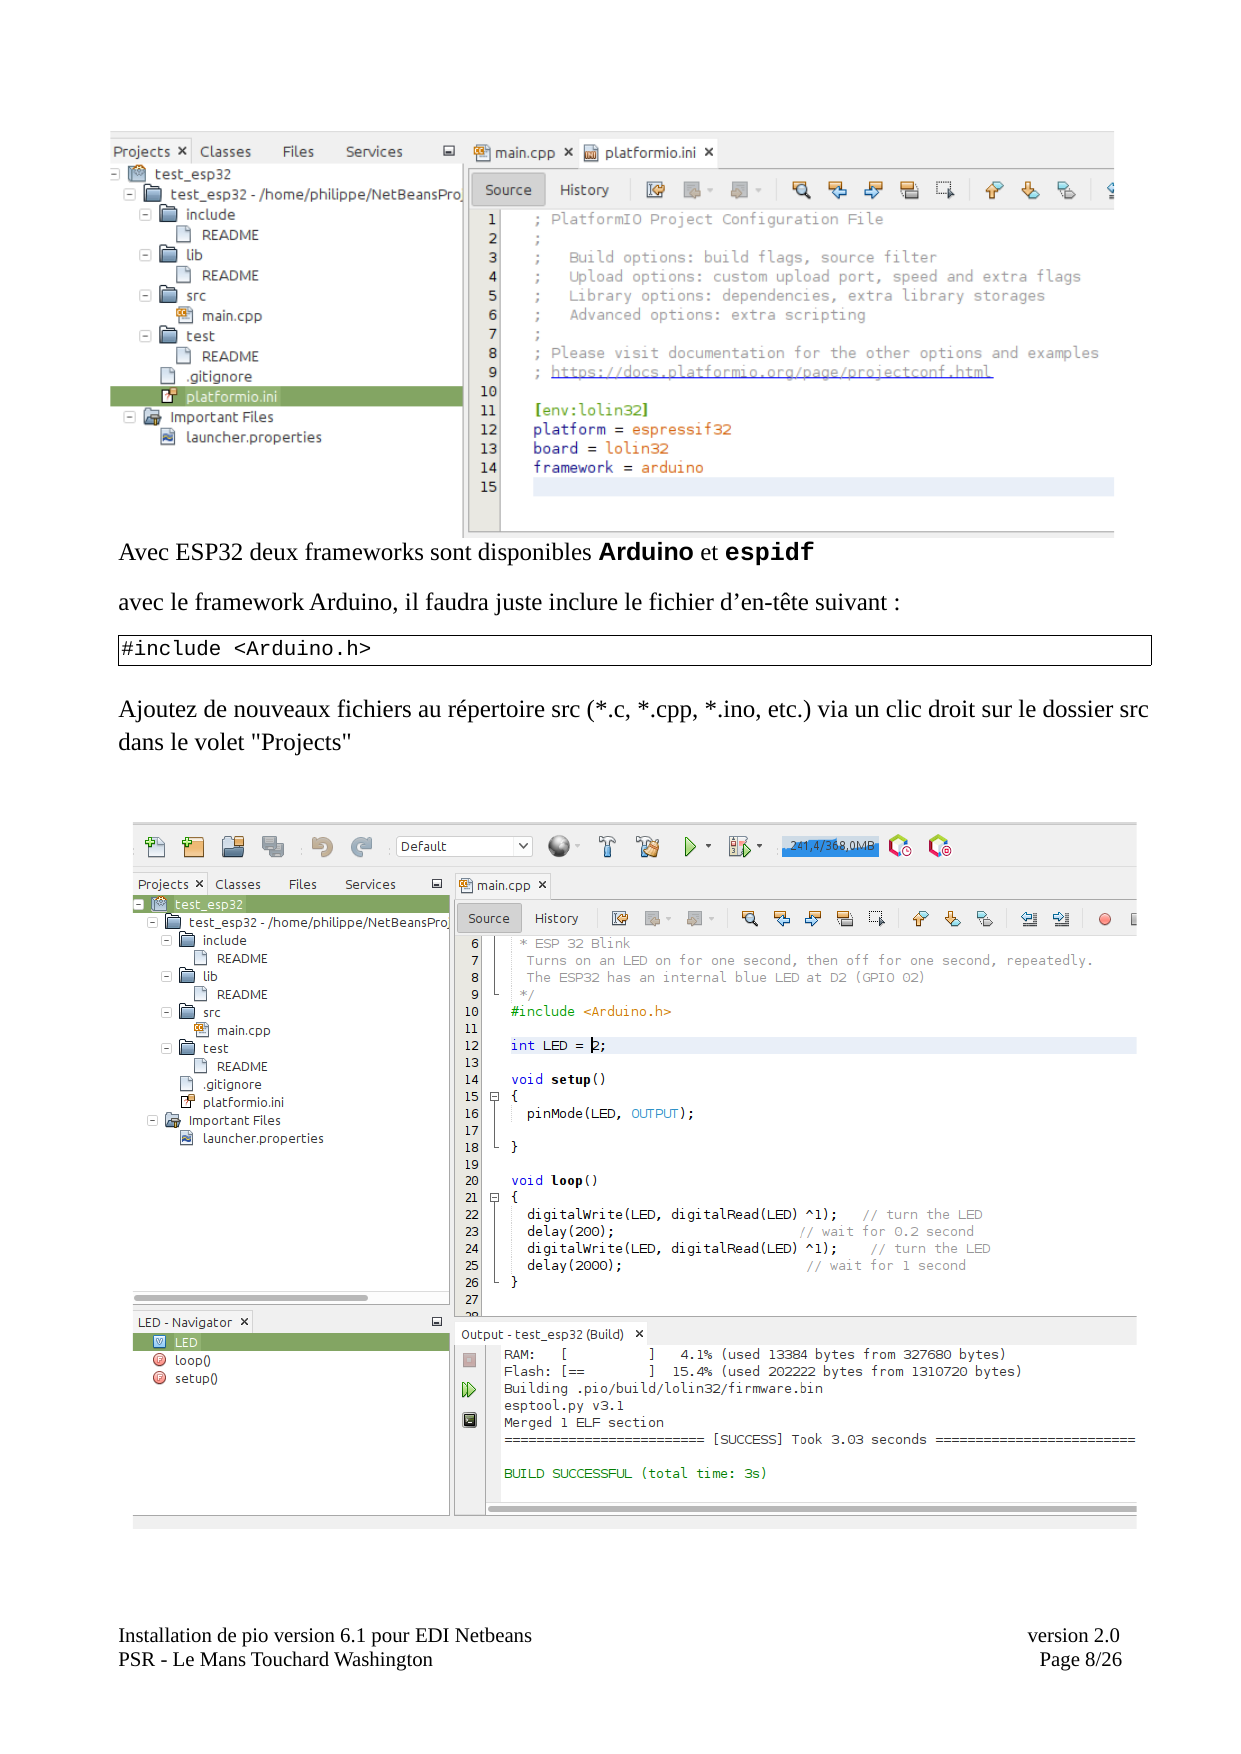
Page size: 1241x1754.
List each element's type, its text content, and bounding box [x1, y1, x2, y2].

text avec le framework Arduino, il faudra juste inclure le fichier d’en-tête suivant : [118, 587, 1151, 616]
picture [132, 822, 1137, 1529]
text Avec ESP32 deux frameworks sont disponibles Arduino et espidf [118, 538, 1151, 568]
text Ajoutez de nouveaux fichiers au répertoire src (*.c, *.cpp, *.ino, etc.) via un clic droit sur le dossier src dans le volet "Projects" [118, 694, 1151, 756]
picture [110, 131, 1115, 538]
text #include <Arduino.h> [119, 636, 1151, 665]
